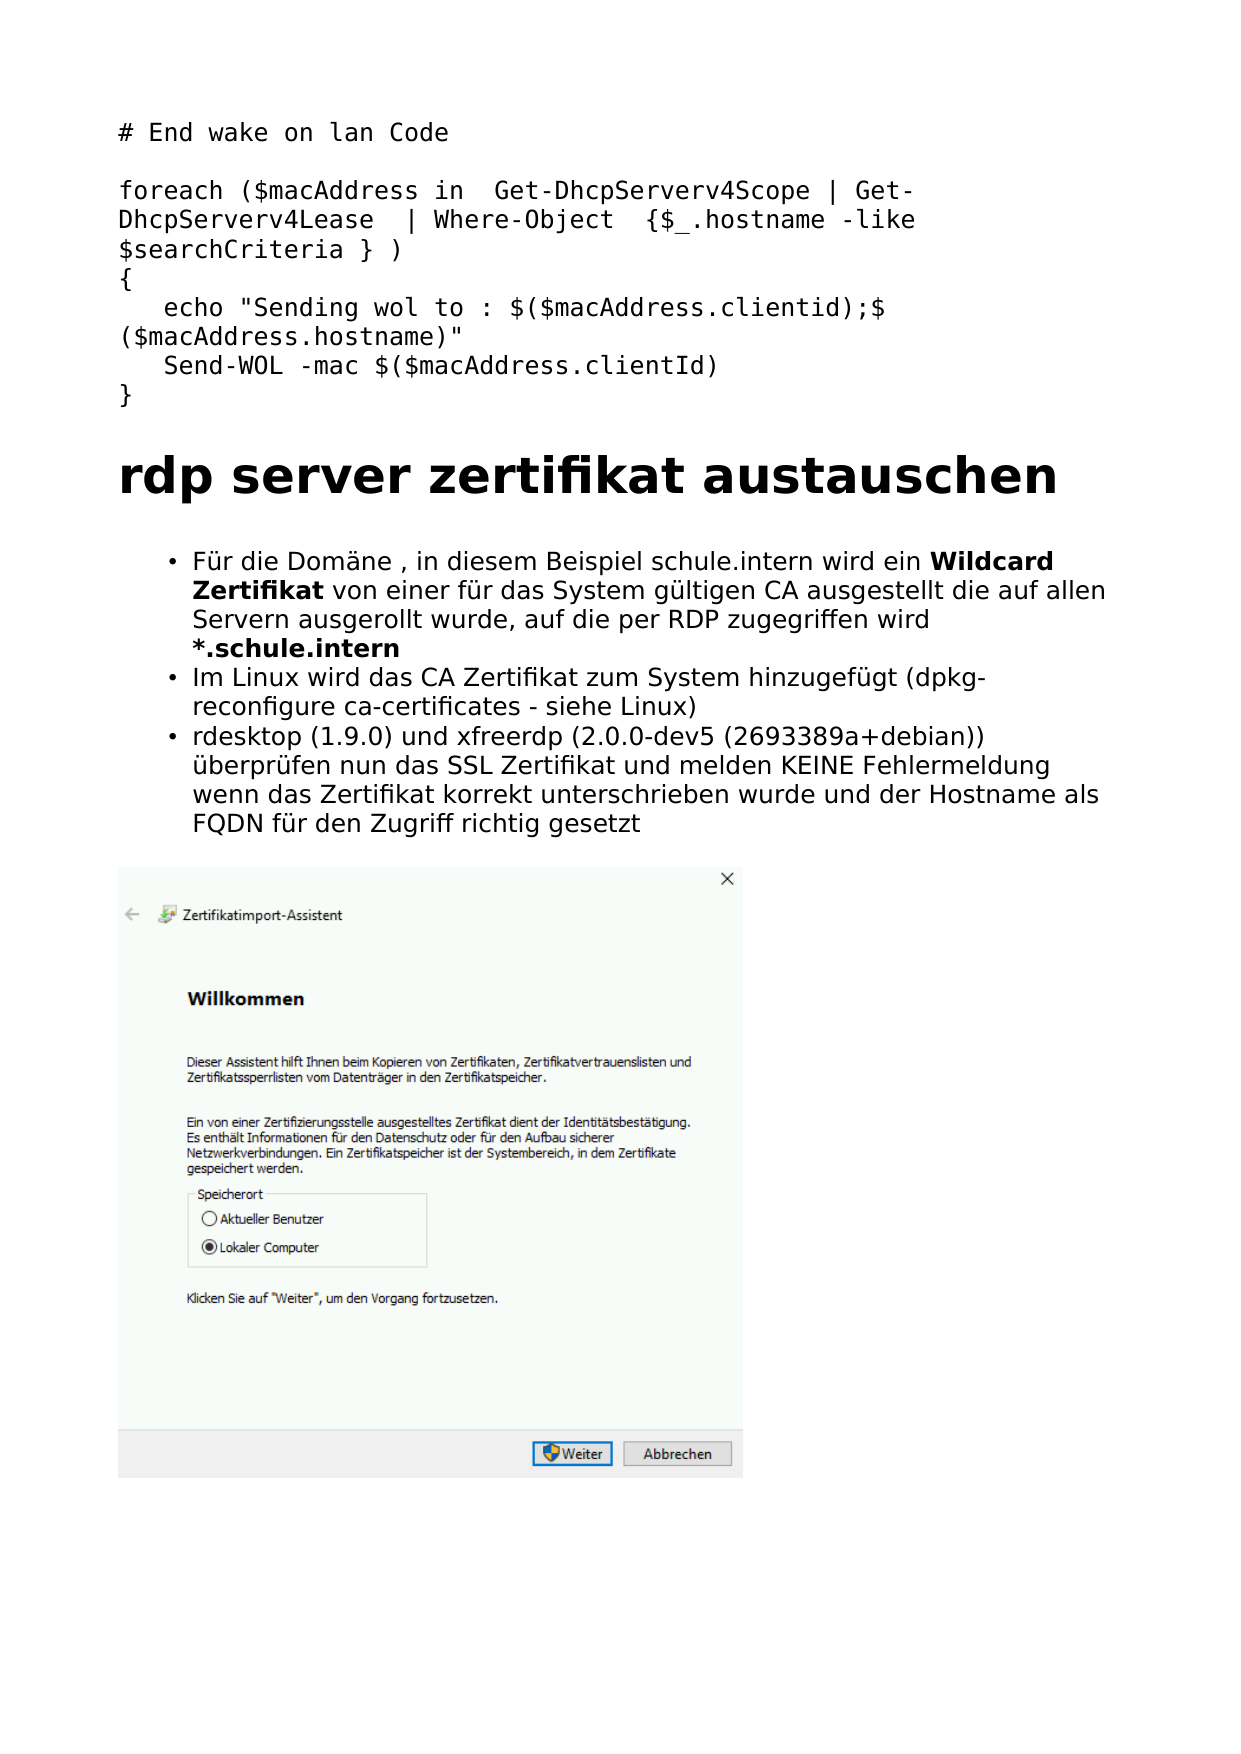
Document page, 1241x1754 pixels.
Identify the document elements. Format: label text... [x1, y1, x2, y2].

subtitle rdp server zertifikat austauschen [118, 447, 1122, 505]
picture [118, 867, 744, 1478]
list Im Linux wird das CA Zertifikat zum System hinzugefügt (dpkg-reconfigure ca-certificates - siehe Linux) [177, 663, 1122, 722]
list Für die Domäne , in diesem Beispiel schule.intern wird ein Wildcard Zertifikat von einer für das System gültigen CA ausgestellt die auf allen Servern ausgerollt wurde, auf die per RDP zugegriffen wird *.schule.intern [177, 547, 1122, 663]
text # End wake on lan Code foreach ($macAddress in Get-DhcpServerv4Scope | Get-DhcpServerv4Lease | Where-Object {$_.hostname -like $searchCriteria } ) { echo "Sending wol to : $($macAddress.clientid);$($macAddress.hostname)" Send-WOL -mac $($macAddress.clientId) } [118, 118, 1122, 410]
list rdesktop (1.9.0) und xfreerdp (2.0.0-dev5 (2693389a+debian)) überprüfen nun das SSL Zertifikat und melden KEINE Fehlermeldung wenn das Zertifikat korrekt unterschrieben wurde und der Hostname als FQDN für den Zugriff richtig gesetzt [177, 722, 1122, 838]
